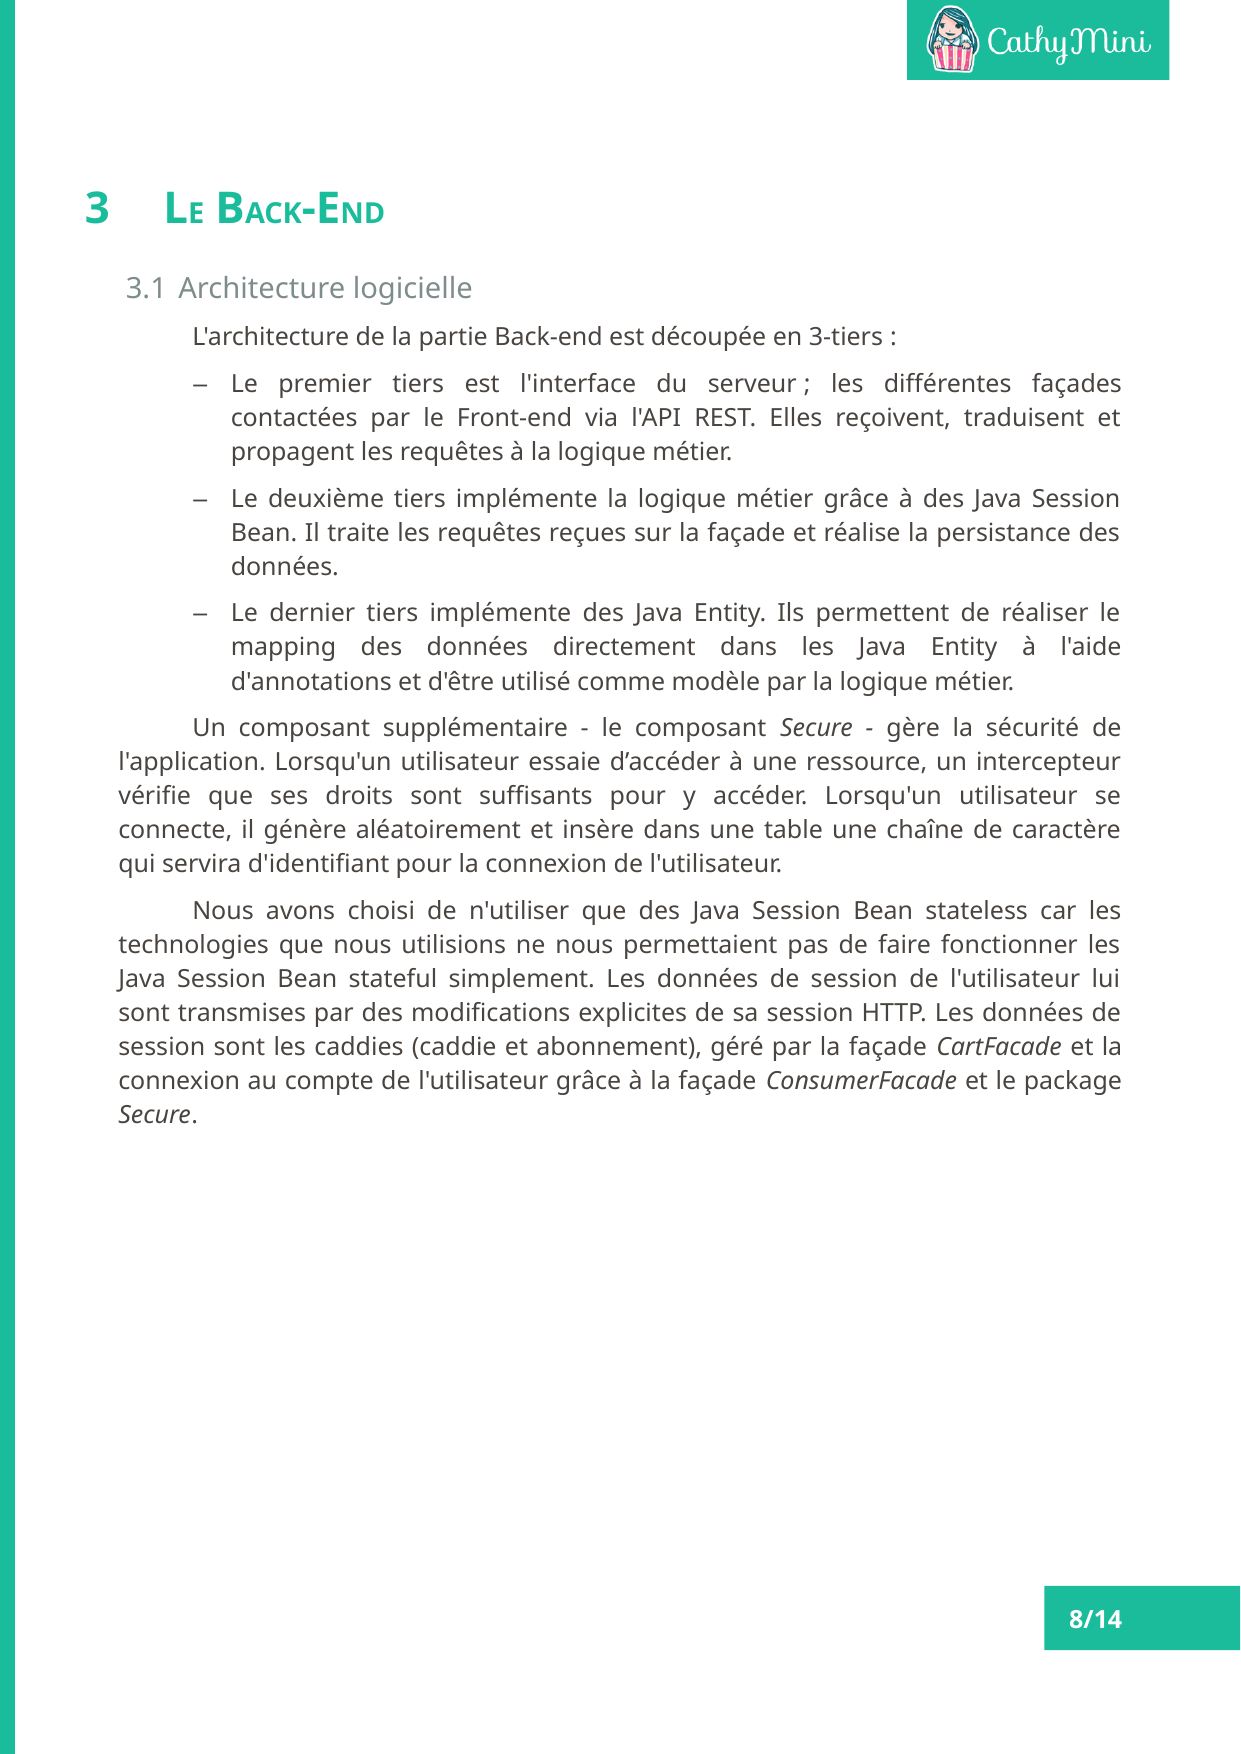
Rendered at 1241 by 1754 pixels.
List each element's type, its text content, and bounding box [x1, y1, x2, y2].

text Un composant supplémentaire - le composant Secure - gère la sécurité de l'application. Lorsqu'un utilisateur essaie d’accéder à une ressource, un intercepteur vérifie que ses droits sont suffisants pour y accéder. Lorsqu'un utilisateur se connecte, il génère aléatoirement et insère dans une table une chaîne de caractère qui servira d'identifiant pour la connexion de l'utilisateur. [118, 710, 1122, 880]
list Le dernier tiers implémente des Java Entity. Ils permettent de réaliser le mapping des données directement dans les Java Entity à l'aide d'annotations et d'être utilisé comme modèle par la logique métier. [193, 595, 1122, 697]
subtitle Architecture logicielle [118, 267, 1122, 307]
text Nous avons choisi de n'utiliser que des Java Session Bean stateless car les technologies que nous utilisions ne nous permettaient pas de faire fonctionner les Java Session Bean stateful simplement. Les données de session de l'utilisateur lui sont transmises par des modifications explicites de sa session HTTP. Les données de session sont les caddies (caddie et abonnement), géré par la façade CartFacade et la connexion au compte de l'utilisateur grâce à la façade ConsumerFacade et le package Secure. [118, 892, 1122, 1131]
list Le deuxième tiers implémente la logique métier grâce à des Java Session Bean. Il traite les requêtes reçues sur la façade et réalise la persistance des données. [193, 480, 1122, 582]
subtitle Le Back-End [73, 176, 1122, 236]
text L'architecture de la partie Back-end est découpée en 3-tiers : [118, 319, 1122, 353]
list Le premier tiers est l'interface du serveur ; les différentes façades contactées par le Front-end via l'API REST. Elles reçoivent, traduisent et propagent les requêtes à la logique métier. [193, 366, 1122, 468]
